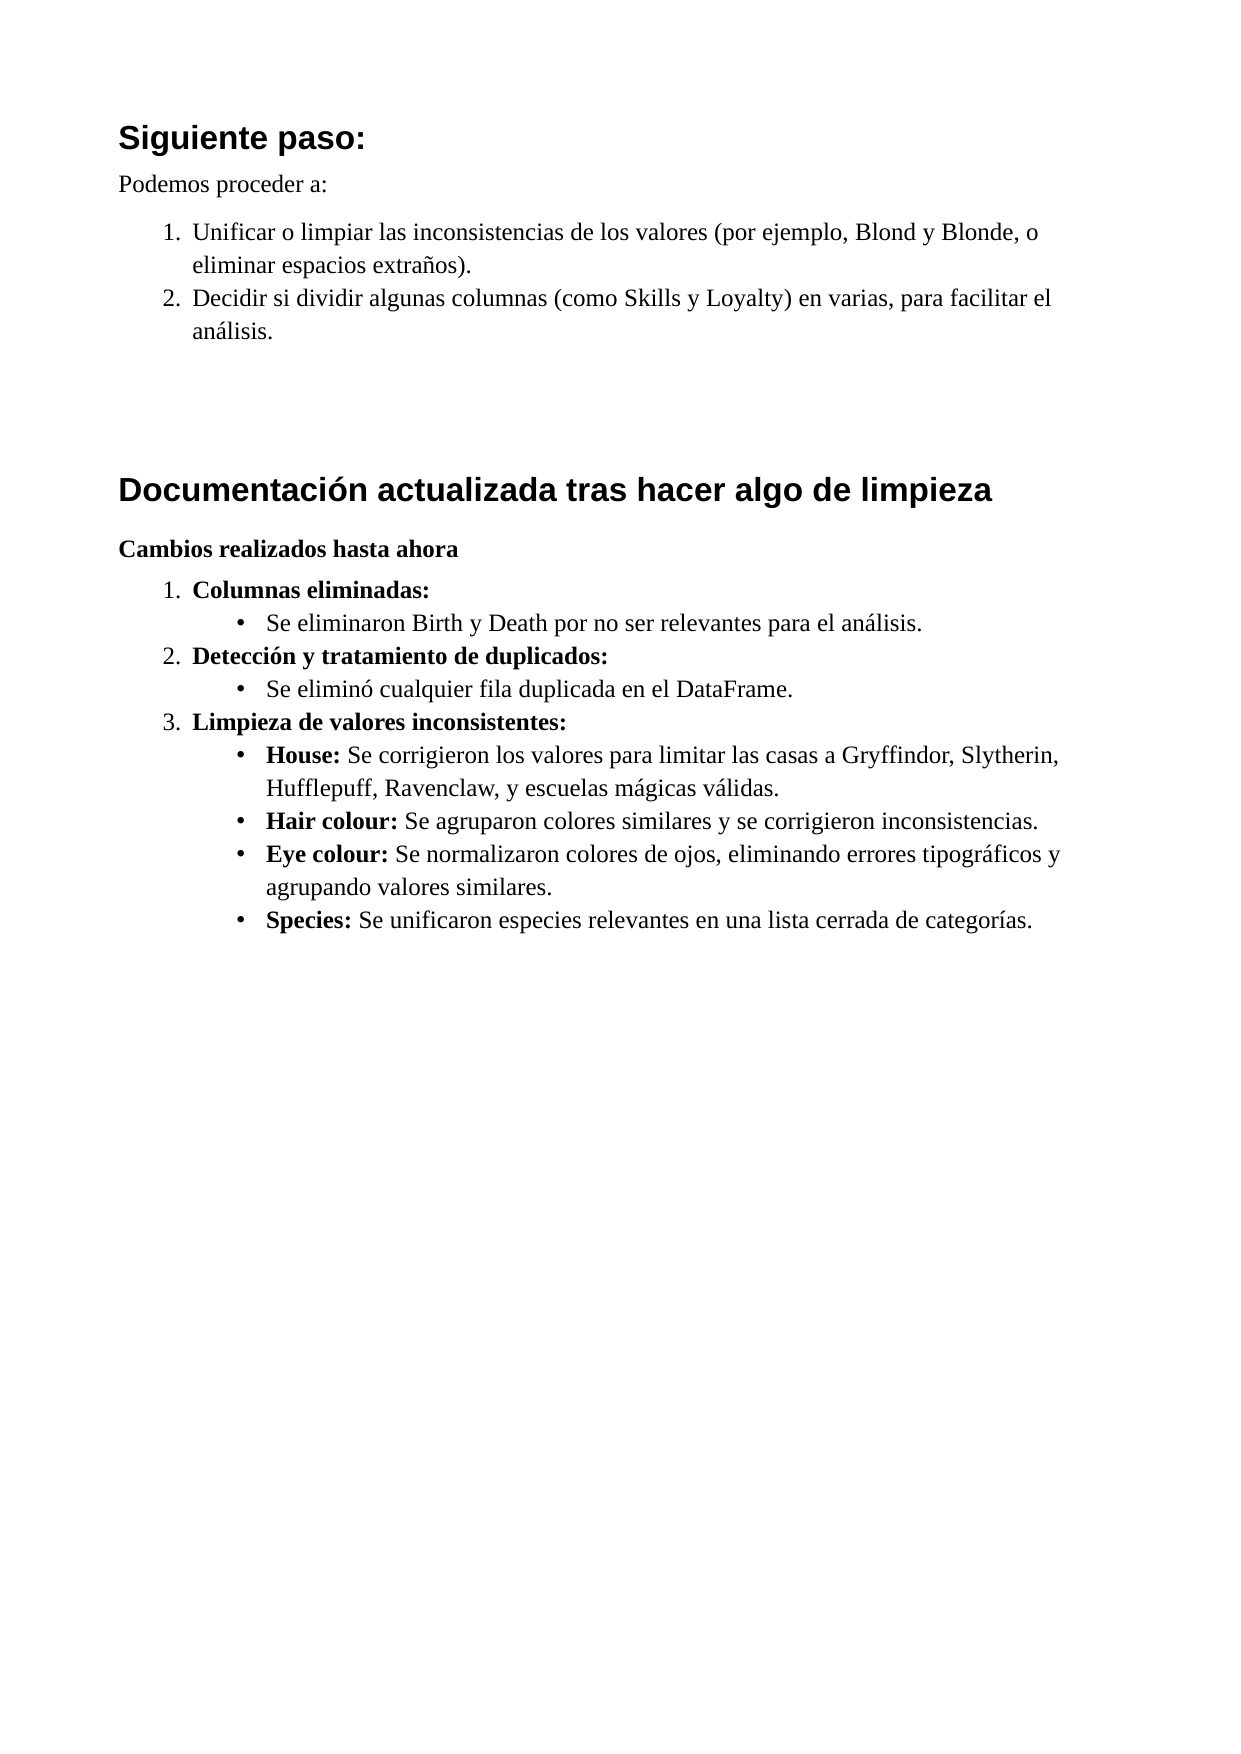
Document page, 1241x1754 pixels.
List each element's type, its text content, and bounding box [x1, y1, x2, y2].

subtitle Documentación actualizada tras hacer algo de limpieza [118, 470, 1122, 509]
subtitle Cambios realizados hasta ahora [118, 534, 1122, 563]
list Species: Se unificaron especies relevantes en una lista cerrada de categorías. [236, 905, 1122, 934]
list Eye colour: Se normalizaron colores de ojos, eliminando errores tipográficos y agrupando valores similares. [236, 839, 1122, 901]
list Se eliminó cualquier fila duplicada en el DataFrame. [236, 674, 1122, 703]
list Limpieza de valores inconsistentes: [162, 707, 1122, 736]
list Se eliminaron Birth y Death por no ser relevantes para el análisis. [236, 608, 1122, 637]
list Decidir si dividir algunas columnas (como Skills y Loyalty) en varias, para facilitar el análisis. [162, 283, 1122, 344]
list Detección y tratamiento de duplicados: [162, 641, 1122, 670]
subtitle Siguiente paso: [118, 118, 1122, 157]
text Podemos proceder a: [118, 169, 1122, 198]
list Columnas eliminadas: [162, 575, 1122, 604]
list Unificar o limpiar las inconsistencias de los valores (por ejemplo, Blond y Blonde, o eliminar espacios extraños). [162, 217, 1122, 278]
list Hair colour: Se agruparon colores similares y se corrigieron inconsistencias. [236, 806, 1122, 835]
list House: Se corrigieron los valores para limitar las casas a Gryffindor, Slytherin, Hufflepuff, Ravenclaw, y escuelas mágicas válidas. [236, 740, 1122, 802]
